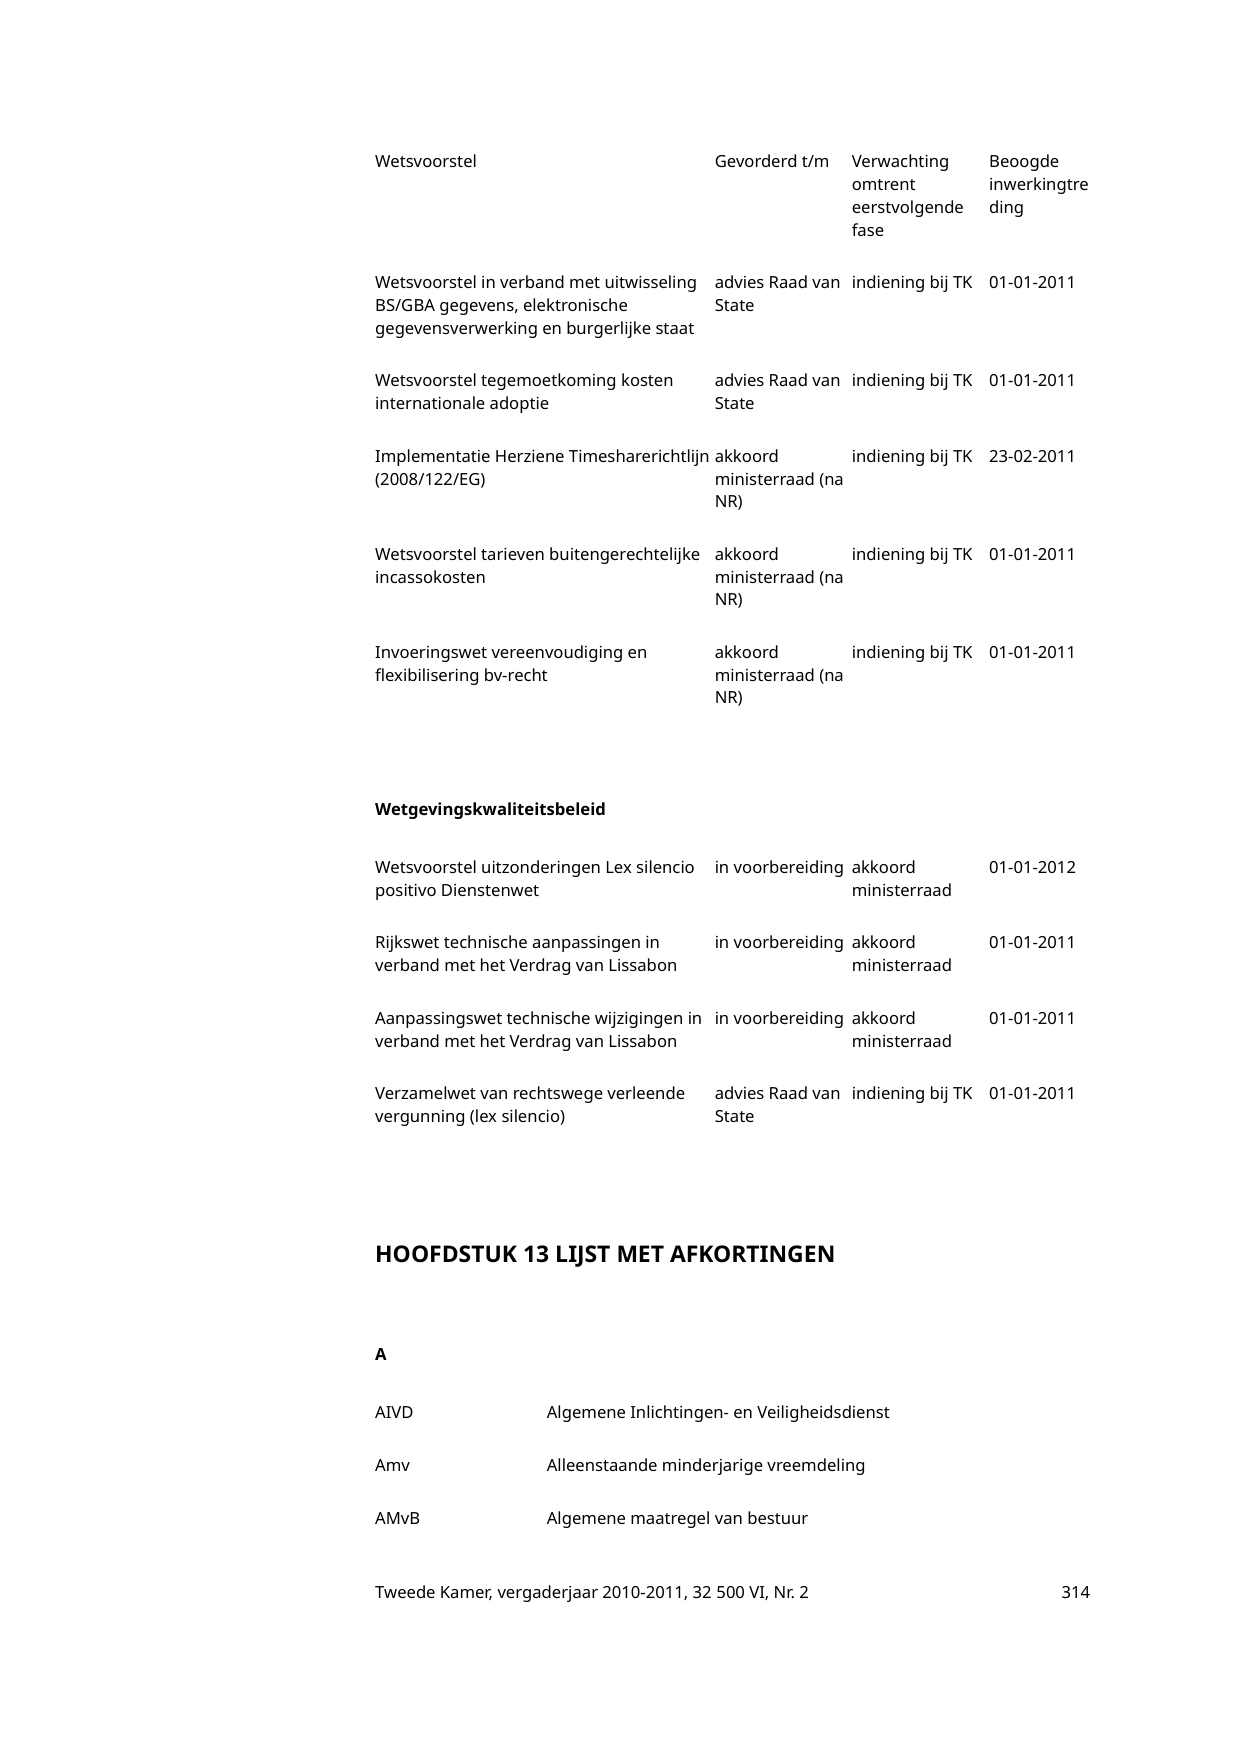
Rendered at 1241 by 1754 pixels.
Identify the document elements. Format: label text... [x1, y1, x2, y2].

subtitle HOOFDSTUK 13 LIJST MET AFKORTINGEN [375, 1238, 1090, 1269]
table_cell [852, 739, 989, 797]
table_header [547, 1343, 1090, 1401]
table_cell advies Raad van State [715, 1082, 852, 1157]
table_cell [715, 797, 852, 856]
table_cell 23-02-2011 [989, 444, 1090, 542]
table_cell akkoord ministerraad [852, 931, 989, 1006]
table_cell in voorbereiding [715, 856, 852, 931]
table_cell Verzamelwet van rechtswege verleende vergunning (lex silencio) [375, 1082, 714, 1157]
table_cell 01-01-2011 [989, 369, 1090, 444]
table_cell Wetgevingskwaliteitsbeleid [375, 797, 714, 856]
table_cell Wetsvoorstel uitzonderingen Lex silencio positivo Dienstenwet [375, 856, 714, 931]
table_cell indiening bij TK [852, 444, 989, 542]
table_cell Wetsvoorstel tegemoetkoming kosten internationale adoptie [375, 369, 714, 444]
table_header Beoogde inwerkingtreding [989, 150, 1090, 271]
table_cell advies Raad van State [715, 369, 852, 444]
table_cell AIVD [375, 1401, 547, 1453]
table_cell 01-01-2011 [989, 931, 1090, 1006]
table_cell [715, 739, 852, 797]
table_cell Invoeringswet vereenvoudiging en flexibilisering bv-recht [375, 641, 714, 739]
table_cell Algemene maatregel van bestuur [547, 1506, 1090, 1559]
table_cell indiening bij TK [852, 1082, 989, 1157]
table_cell [989, 797, 1090, 856]
table_cell in voorbereiding [715, 1006, 852, 1082]
table_cell in voorbereiding [715, 931, 852, 1006]
table_cell indiening bij TK [852, 543, 989, 641]
table_cell Implementatie Herziene Timesharerichtlijn (2008/122/EG) [375, 444, 714, 542]
table_header Wetsvoorstel [375, 150, 714, 271]
table_cell 01-01-2011 [989, 271, 1090, 369]
table_cell 01-01-2011 [989, 641, 1090, 739]
table_cell Alleenstaande minderjarige vreemdeling [547, 1454, 1090, 1506]
table_cell [375, 739, 714, 797]
table_cell Wetsvoorstel tarieven buitengerechtelijke incassokosten [375, 543, 714, 641]
table_header A [375, 1343, 547, 1401]
table_cell [852, 797, 989, 856]
table_cell Aanpassingswet technische wijzigingen in verband met het Verdrag van Lissabon [375, 1006, 714, 1082]
table_cell indiening bij TK [852, 271, 989, 369]
table_cell 01-01-2011 [989, 543, 1090, 641]
table_cell akkoord ministerraad (na NR) [715, 543, 852, 641]
table_cell Rijkswet technische aanpassingen in verband met het Verdrag van Lissabon [375, 931, 714, 1006]
table_cell advies Raad van State [715, 271, 852, 369]
table_cell akkoord ministerraad (na NR) [715, 444, 852, 542]
table_cell akkoord ministerraad [852, 1006, 989, 1082]
table_cell Amv [375, 1454, 547, 1506]
table_cell 01-01-2012 [989, 856, 1090, 931]
table_cell akkoord ministerraad (na NR) [715, 641, 852, 739]
table_cell AMvB [375, 1506, 547, 1559]
table_header Gevorderd t/m [715, 150, 852, 271]
table_cell [989, 739, 1090, 797]
table_header Verwachting omtrent eerstvolgende fase [852, 150, 989, 271]
table_cell indiening bij TK [852, 641, 989, 739]
table_cell 01-01-2011 [989, 1082, 1090, 1157]
table_cell Algemene Inlichtingen- en Veiligheidsdienst [547, 1401, 1090, 1453]
table_cell akkoord ministerraad [852, 856, 989, 931]
table_cell Wetsvoorstel in verband met uitwisseling BS/GBA gegevens, elektronische gegevensverwerking en burgerlijke staat [375, 271, 714, 369]
table_cell 01-01-2011 [989, 1006, 1090, 1082]
table_cell indiening bij TK [852, 369, 989, 444]
